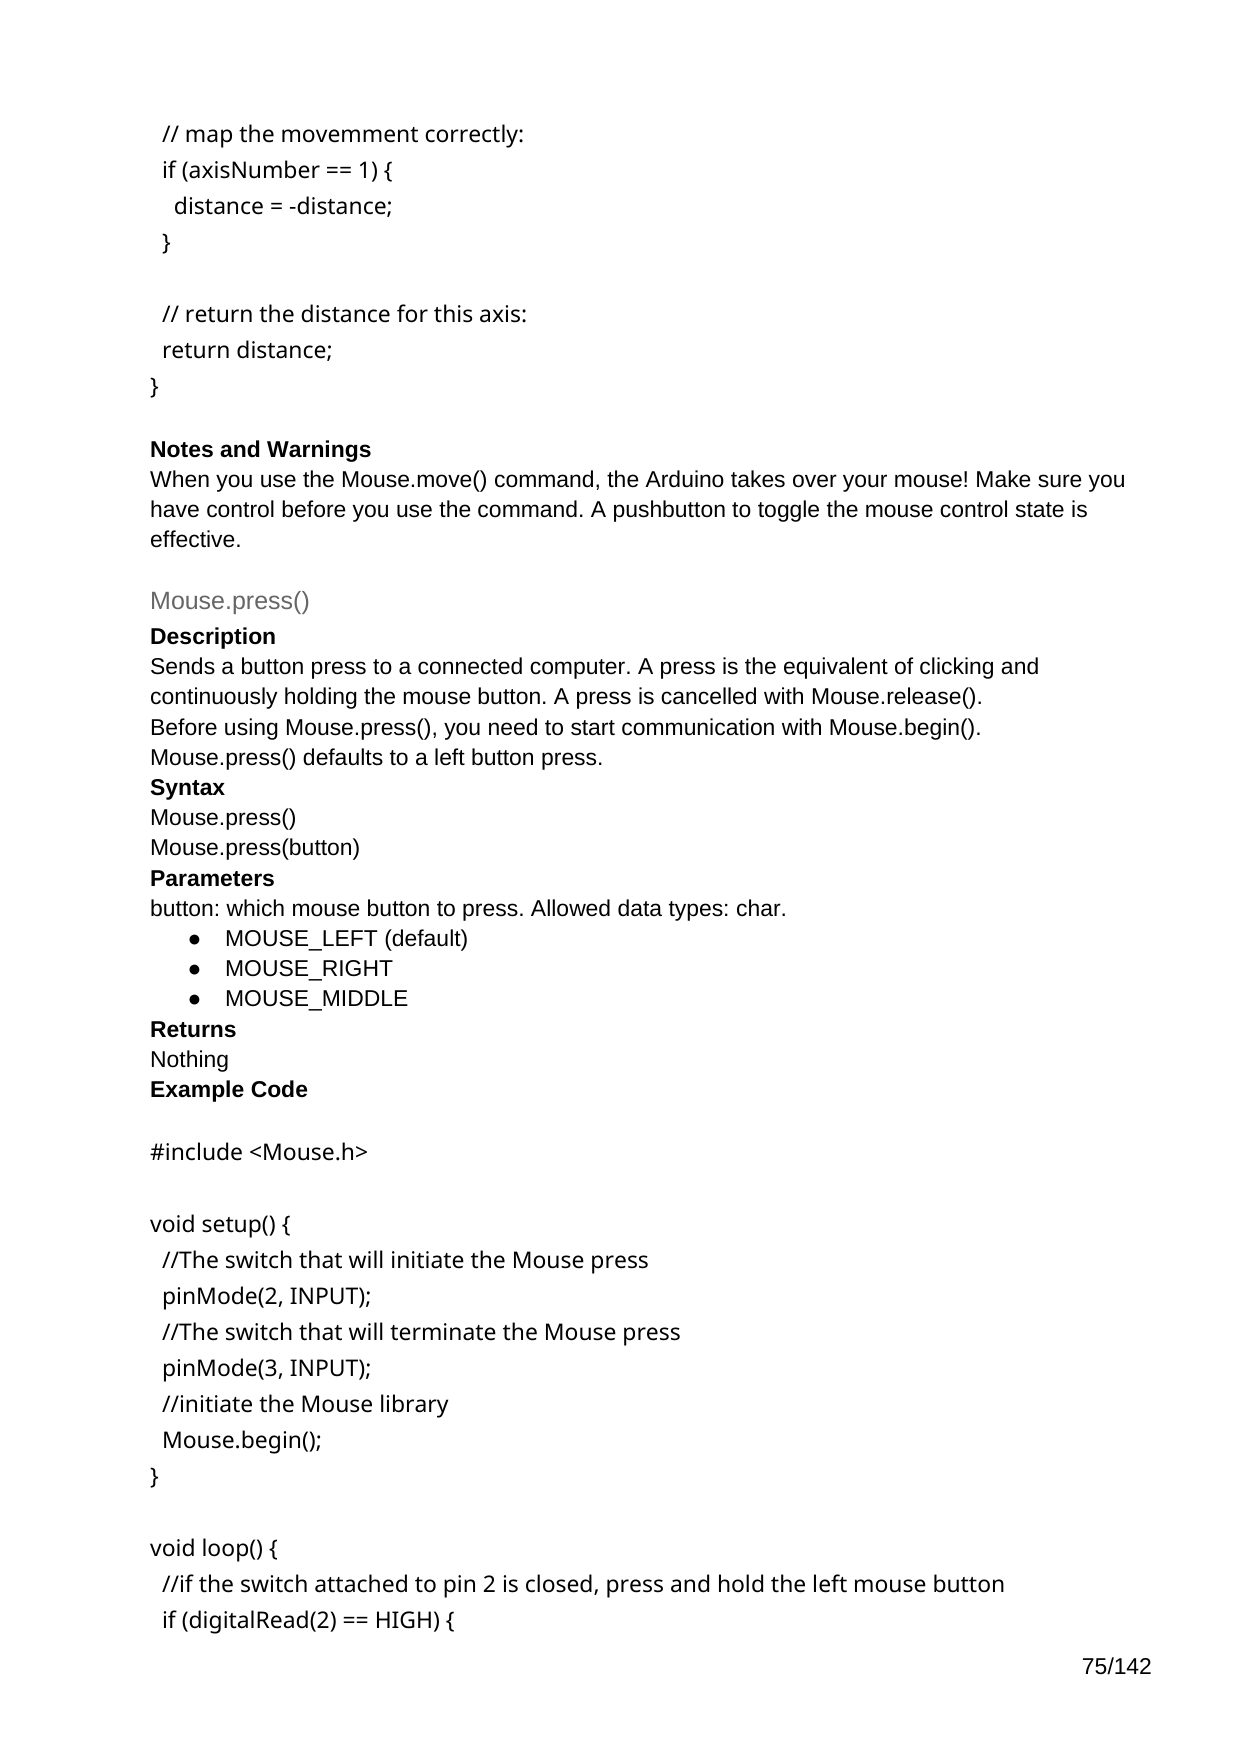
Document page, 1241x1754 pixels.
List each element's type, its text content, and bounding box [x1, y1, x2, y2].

text Parameters [150, 864, 1152, 891]
text When you use the Mouse.move() command, the Arduino takes over your mouse! Make sure you have control before you use the command. A pushbutton to toggle the mouse control state is effective. [150, 466, 1152, 553]
text button: which mouse button to press. Allowed data types: char. [150, 895, 1152, 921]
text pinMode(2, INPUT); [150, 1280, 1152, 1311]
text Mouse.press(button) [150, 834, 1152, 861]
subtitle Mouse.press() [150, 586, 1152, 614]
list MOUSE_LEFT (default) [187, 925, 1152, 951]
text pinMode(3, INPUT); [150, 1352, 1152, 1383]
text distance = -distance; [150, 190, 1152, 221]
text //initiate the Mouse library [150, 1388, 1152, 1419]
text if (digitalRead(2) == HIGH) { [150, 1603, 1152, 1635]
text return distance; [150, 334, 1152, 365]
text } [150, 1460, 1152, 1491]
text Before using Mouse.press(), you need to start communication with Mouse.begin(). [150, 713, 1152, 740]
list MOUSE_MIDDLE [187, 985, 1152, 1012]
text #include <Mouse.h> [150, 1136, 1152, 1168]
text void setup() { [150, 1208, 1152, 1239]
text Notes and Warnings [150, 436, 1152, 462]
text Returns [150, 1016, 1152, 1042]
text void loop() { [150, 1532, 1152, 1563]
text // map the movemment correctly: [150, 118, 1152, 149]
text Nothing [150, 1046, 1152, 1072]
text Example Code [150, 1076, 1152, 1102]
text Mouse.begin(); [150, 1424, 1152, 1455]
text Mouse.press() defaults to a left button press. [150, 744, 1152, 770]
text } [150, 369, 1152, 401]
text Syntax [150, 774, 1152, 800]
text if (axisNumber == 1) { [150, 154, 1152, 185]
list MOUSE_RIGHT [187, 955, 1152, 981]
text //The switch that will terminate the Mouse press [150, 1316, 1152, 1347]
text //The switch that will initiate the Mouse press [150, 1244, 1152, 1275]
text Description [150, 623, 1152, 649]
text Sends a button press to a connected computer. A press is the equivalent of clicking and continuously holding the mouse button. A press is cancelled with Mouse.release(). [150, 653, 1152, 709]
text Mouse.press() [150, 804, 1152, 830]
text //if the switch attached to pin 2 is closed, press and hold the left mouse button [150, 1568, 1152, 1599]
text } [150, 226, 1152, 257]
text // return the distance for this axis: [150, 298, 1152, 329]
